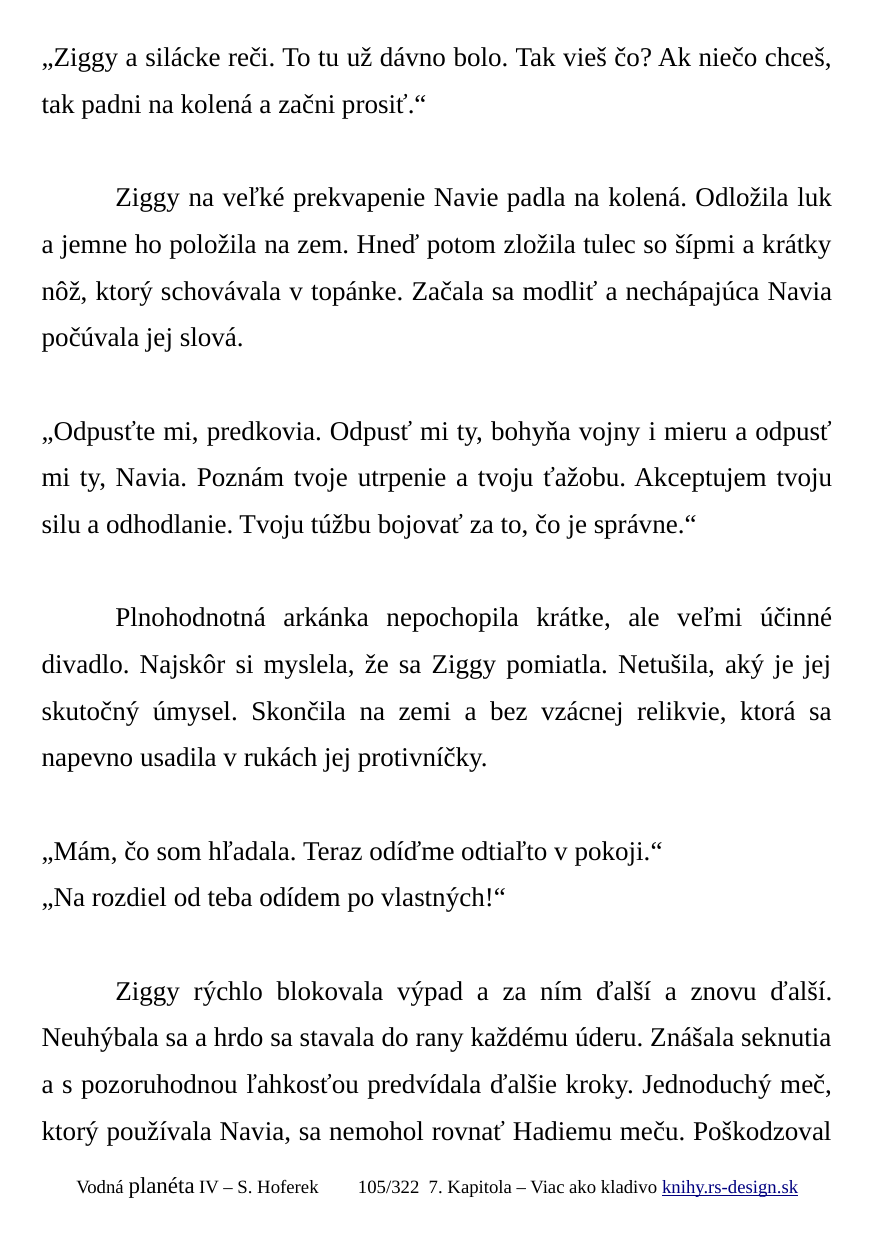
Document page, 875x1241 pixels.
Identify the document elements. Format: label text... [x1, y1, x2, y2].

text Ziggy rýchlo blokovala výpad a za ním ďalší a znovu ďalší. Neuhýbala sa a hrdo sa stavala do rany každému úderu. Znášala seknutia a s pozoruhodnou ľahkosťou predvídala ďalšie kroky. Jednoduchý meč, ktorý používala Navia, sa nemohol rovnať Hadiemu meču. Poškodzoval [41, 975, 833, 1146]
text „Ziggy a silácke reči. To tu už dávno bolo. Tak vieš čo? Ak niečo chceš, tak padni na kolená a začni prosiť.“ [41, 41, 833, 119]
text „Odpusťte mi, predkovia. Odpusť mi ty, bohyňa vojny i mieru a odpusť mi ty, Navia. Poznám tvoje utrpenie a tvoju ťažobu. Akceptujem tvoju silu a odhodlanie. Tvoju túžbu bojovať za to, čo je správne.“ [41, 415, 833, 539]
text Plnohodnotná arkánka nepochopila krátke, ale veľmi účinné divadlo. Najskôr si myslela, že sa Ziggy pomiatla. Netušila, aký je jej skutočný úmysel. Skončila na zemi a bez vzácnej relikvie, ktorá sa napevno usadila v rukách jej protivníčky. [41, 601, 833, 772]
text „Na rozdiel od teba odídem po vlastných!“ [41, 881, 833, 912]
text Ziggy na veľké prekvapenie Navie padla na kolená. Odložila luk a jemne ho položila na zem. Hneď potom zložila tulec so šípmi a krátky nôž, ktorý schovávala v topánke. Začala sa modliť a nechápajúca Navia počúvala jej slová. [41, 181, 833, 352]
text „Mám, čo som hľadala. Teraz odíďme odtiaľto v pokoji.“ [41, 835, 833, 866]
